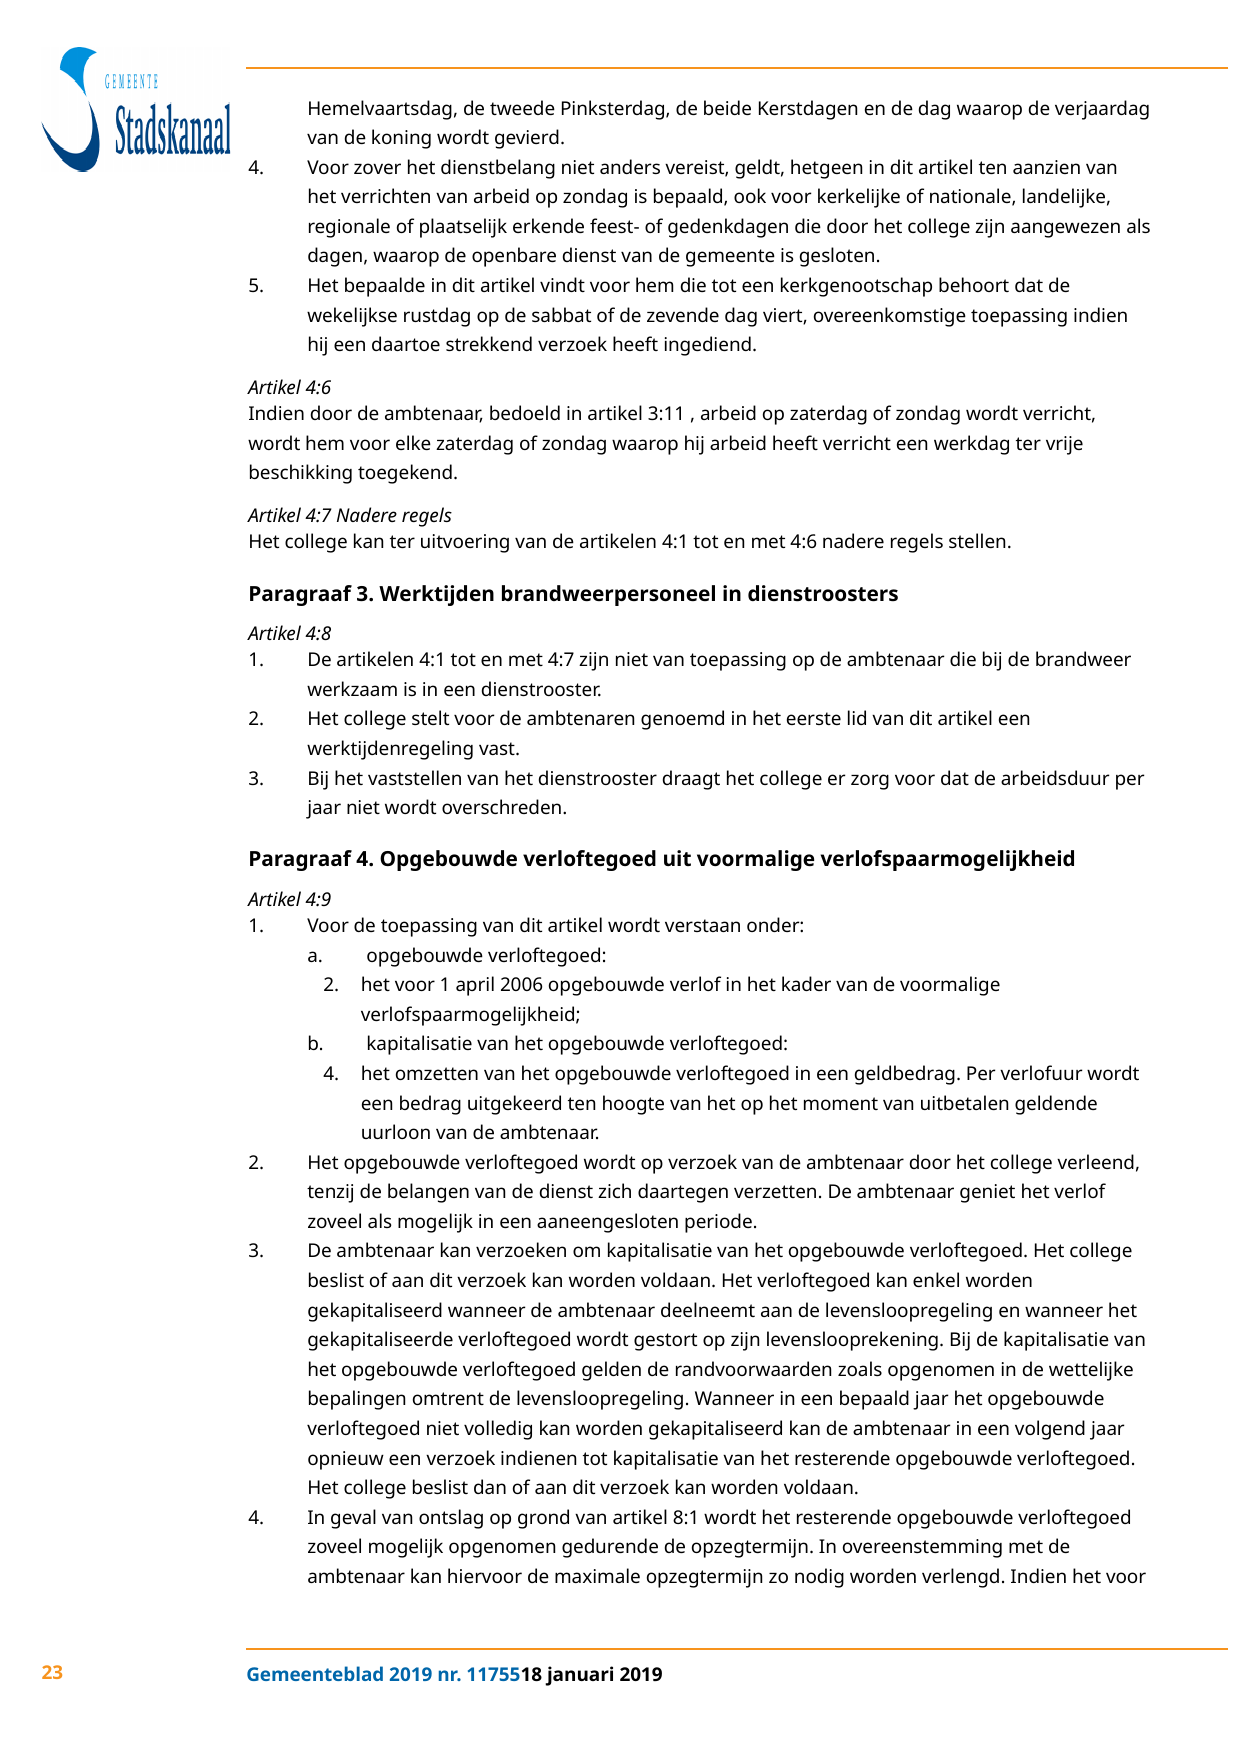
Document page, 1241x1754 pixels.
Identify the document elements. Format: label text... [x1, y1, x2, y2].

text Artikel 4:6 [248, 374, 1152, 400]
list In geval van ontslag op grond van artikel 8:1 wordt het resterende opgebouwde verloftegoed zoveel mogelijk opgenomen gedurende de opzegtermijn. In overeenstemming met de ambtenaar kan hiervoor de maximale opzegtermijn zo nodig worden verlengd. Indien het voor [248, 1504, 1152, 1589]
list het voor 1 april 2006 opgebouwde verlof in het kader van de voormalige verlofspaarmogelijkheid; [323, 971, 1152, 1027]
text Artikel 4:9 [248, 887, 1152, 912]
list het omzetten van het opgebouwde verloftegoed in een geldbedrag. Per verlofuur wordt een bedrag uitgekeerd ten hoogte van het op het moment van uitbetalen geldende uurloon van de ambtenaar. [323, 1060, 1152, 1145]
list Hemelvaartsdag, de tweede Pinksterdag, de beide Kerstdagen en de dag waarop de verjaardag van de koning wordt gevierd. [248, 95, 1152, 150]
list Voor zover het dienstbelang niet anders vereist, geldt, hetgeen in dit artikel ten aanzien van het verrichten van arbeid op zondag is bepaald, ook voor kerkelijke of nationale, landelijke, regionale of plaatselijk erkende feest- of gedenkdagen die door het college zijn aangewezen als dagen, waarop de openbare dienst van de gemeente is gesloten. [248, 154, 1152, 268]
list De ambtenaar kan verzoeken om kapitalisatie van het opgebouwde verloftegoed. Het college beslist of aan dit verzoek kan worden voldaan. Het verloftegoed kan enkel worden gekapitaliseerd wanneer de ambtenaar deelneemt aan de levensloopregeling en wanneer het gekapitaliseerde verloftegoed wordt gestort op zijn levenslooprekening. Bij de kapitalisatie van het opgebouwde verloftegoed gelden de randvoorwaarden zoals opgenomen in de wettelijke bepalingen omtrent de levensloopregeling. Wanneer in een bepaald jaar het opgebouwde verloftegoed niet volledig kan worden gekapitaliseerd kan de ambtenaar in een volgend jaar opnieuw een verzoek indienen tot kapitalisatie van het resterende opgebouwde verloftegoed. Het college beslist dan of aan dit verzoek kan worden voldaan. [248, 1238, 1152, 1500]
list Voor de toepassing van dit artikel wordt verstaan onder: [248, 912, 1152, 938]
list opgebouwde verloftegoed: [307, 942, 1152, 968]
text Paragraaf 4. Opgebouwde verloftegoed uit voormalige verlofspaarmogelijkheid [248, 844, 1152, 873]
text Paragraaf 3. Werktijden brandweerpersoneel in dienstroosters [248, 579, 1152, 607]
text Artikel 4:7 Nadere regels [248, 503, 1152, 528]
list Het opgebouwde verloftegoed wordt op verzoek van de ambtenaar door het college verleend, tenzij de belangen van de dienst zich daartegen verzetten. De ambtenaar geniet het verlof zoveel als mogelijk in een aaneengesloten periode. [248, 1149, 1152, 1234]
list Het bepaalde in dit artikel vindt voor hem die tot een kerkgenootschap behoort dat de wekelijkse rustdag op de sabbat of de zevende dag viert, overeenkomstige toepassing indien hij een daartoe strekkend verzoek heeft ingediend. [248, 272, 1152, 357]
text Artikel 4:8 [248, 621, 1152, 646]
text Het college kan ter uitvoering van de artikelen 4:1 tot en met 4:6 nadere regels stellen. [248, 528, 1152, 554]
list Bij het vaststellen van het dienstrooster draagt het college er zorg voor dat de arbeidsduur per jaar niet wordt overschreden. [248, 765, 1152, 820]
list De artikelen 4:1 tot en met 4:7 zijn niet van toepassing op de ambtenaar die bij de brandweer werkzaam is in een dienstrooster. [248, 646, 1152, 702]
list kapitalisatie van het opgebouwde verloftegoed: [307, 1031, 1152, 1056]
list Het college stelt voor de ambtenaren genoemd in het eerste lid van dit artikel een werktijdenregeling vast. [248, 706, 1152, 761]
text Indien door de ambtenaar, bedoeld in artikel 3:11 , arbeid op zaterdag of zondag wordt verricht, wordt hem voor elke zaterdag of zondag waarop hij arbeid heeft verricht een werkdag ter vrije beschikking toegekend. [248, 400, 1152, 485]
picture [41, 47, 231, 172]
